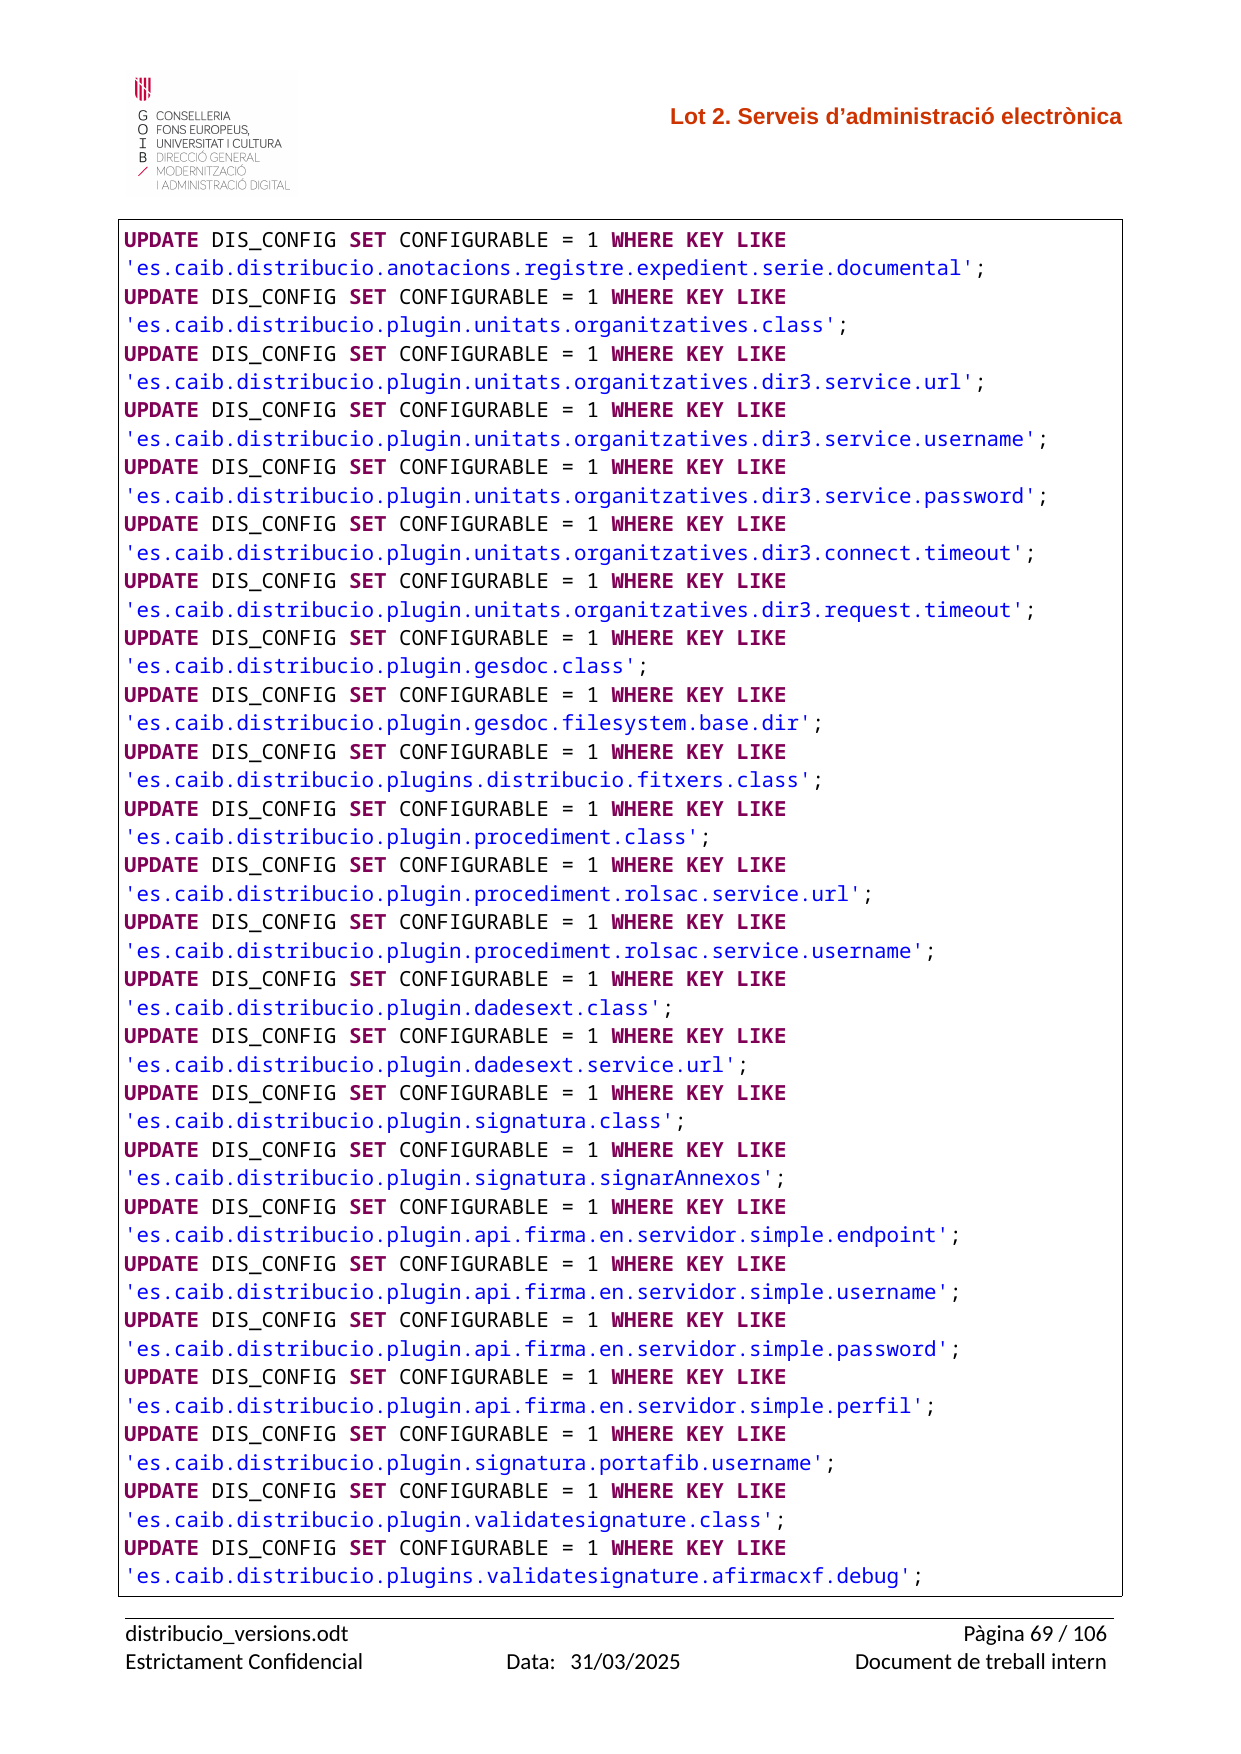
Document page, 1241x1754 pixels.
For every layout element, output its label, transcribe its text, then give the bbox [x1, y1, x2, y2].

table_header UPDATE DIS_CONFIG SET CONFIGURABLE = 1 WHERE KEY LIKE 'es.caib.distribucio.anotacions.registre.expedient.serie.documental'; UPDATE DIS_CONFIG SET CONFIGURABLE = 1 WHERE KEY LIKE 'es.caib.distribucio.plugin.unitats.organitzatives.class'; UPDATE DIS_CONFIG SET CONFIGURABLE = 1 WHERE KEY LIKE 'es.caib.distribucio.plugin.unitats.organitzatives.dir3.service.url'; UPDATE DIS_CONFIG SET CONFIGURABLE = 1 WHERE KEY LIKE 'es.caib.distribucio.plugin.unitats.organitzatives.dir3.service.username'; UPDATE DIS_CONFIG SET CONFIGURABLE = 1 WHERE KEY LIKE 'es.caib.distribucio.plugin.unitats.organitzatives.dir3.service.password'; UPDATE DIS_CONFIG SET CONFIGURABLE = 1 WHERE KEY LIKE 'es.caib.distribucio.plugin.unitats.organitzatives.dir3.connect.timeout'; UPDATE DIS_CONFIG SET CONFIGURABLE = 1 WHERE KEY LIKE 'es.caib.distribucio.plugin.unitats.organitzatives.dir3.request.timeout'; UPDATE DIS_CONFIG SET CONFIGURABLE = 1 WHERE KEY LIKE 'es.caib.distribucio.plugin.gesdoc.class'; UPDATE DIS_CONFIG SET CONFIGURABLE = 1 WHERE KEY LIKE 'es.caib.distribucio.plugin.gesdoc.filesystem.base.dir'; UPDATE DIS_CONFIG SET CONFIGURABLE = 1 WHERE KEY LIKE 'es.caib.distribucio.plugins.distribucio.fitxers.class'; UPDATE DIS_CONFIG SET CONFIGURABLE = 1 WHERE KEY LIKE 'es.caib.distribucio.plugin.procediment.class'; UPDATE DIS_CONFIG SET CONFIGURABLE = 1 WHERE KEY LIKE 'es.caib.distribucio.plugin.procediment.rolsac.service.url'; UPDATE DIS_CONFIG SET CONFIGURABLE = 1 WHERE KEY LIKE 'es.caib.distribucio.plugin.procediment.rolsac.service.username'; UPDATE DIS_CONFIG SET CONFIGURABLE = 1 WHERE KEY LIKE 'es.caib.distribucio.plugin.dadesext.class'; UPDATE DIS_CONFIG SET CONFIGURABLE = 1 WHERE KEY LIKE 'es.caib.distribucio.plugin.dadesext.service.url'; UPDATE DIS_CONFIG SET CONFIGURABLE = 1 WHERE KEY LIKE 'es.caib.distribucio.plugin.signatura.class'; UPDATE DIS_CONFIG SET CONFIGURABLE = 1 WHERE KEY LIKE 'es.caib.distribucio.plugin.signatura.signarAnnexos'; UPDATE DIS_CONFIG SET CONFIGURABLE = 1 WHERE KEY LIKE 'es.caib.distribucio.plugin.api.firma.en.servidor.simple.endpoint'; UPDATE DIS_CONFIG SET CONFIGURABLE = 1 WHERE KEY LIKE 'es.caib.distribucio.plugin.api.firma.en.servidor.simple.username'; UPDATE DIS_CONFIG SET CONFIGURABLE = 1 WHERE KEY LIKE 'es.caib.distribucio.plugin.api.firma.en.servidor.simple.password'; UPDATE DIS_CONFIG SET CONFIGURABLE = 1 WHERE KEY LIKE 'es.caib.distribucio.plugin.api.firma.en.servidor.simple.perfil'; UPDATE DIS_CONFIG SET CONFIGURABLE = 1 WHERE KEY LIKE 'es.caib.distribucio.plugin.signatura.portafib.username'; UPDATE DIS_CONFIG SET CONFIGURABLE = 1 WHERE KEY LIKE 'es.caib.distribucio.plugin.validatesignature.class'; UPDATE DIS_CONFIG SET CONFIGURABLE = 1 WHERE KEY LIKE 'es.caib.distribucio.plugins.validatesignature.afirmacxf.debug'; [119, 220, 1122, 1596]
picture [126, 70, 299, 197]
